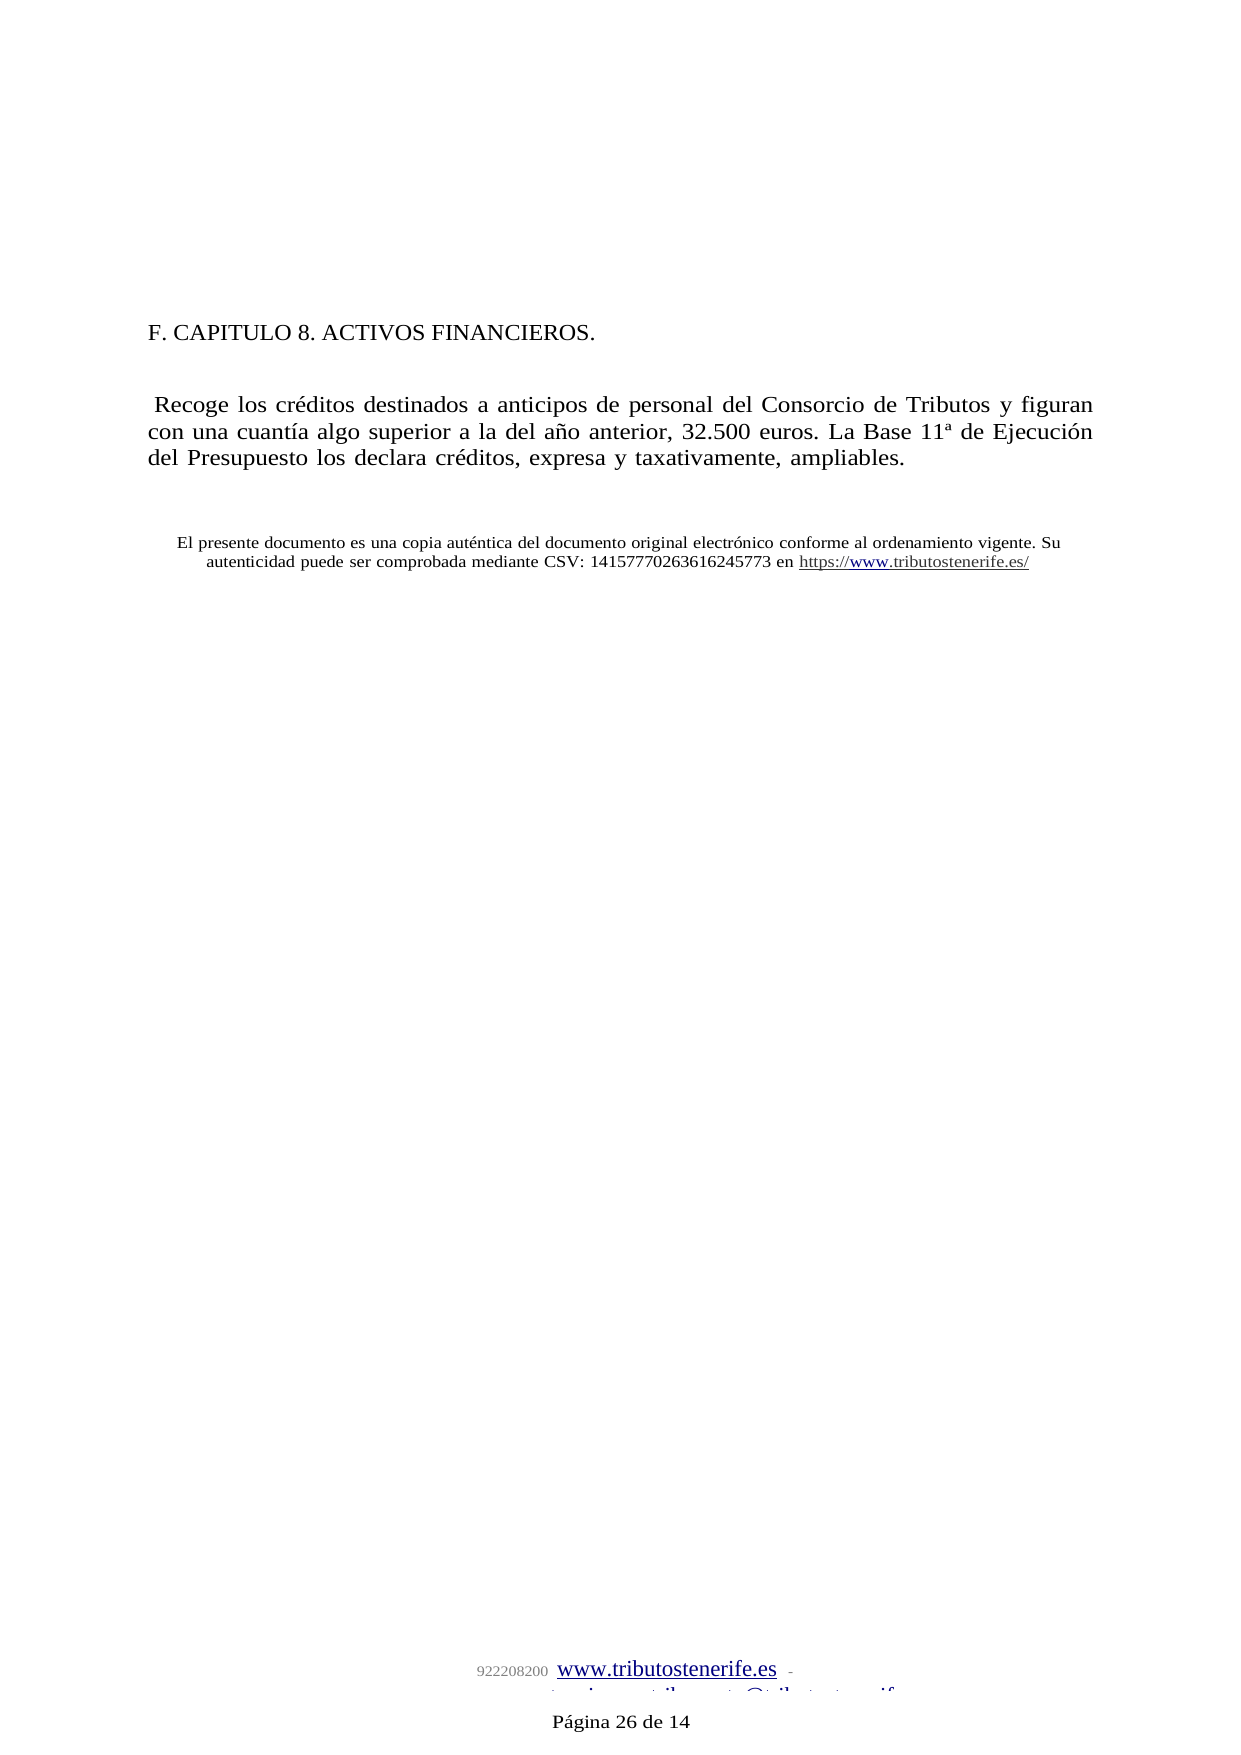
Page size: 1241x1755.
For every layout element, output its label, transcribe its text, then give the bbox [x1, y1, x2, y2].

text El presente documento es una copia auténtica del documento original electrónico conforme al ordenamiento vigente. Su autenticidad puede ser comprobada mediante CSV: 14157770263616245773 en https://www.tributostenerife.es/ [177, 533, 1093, 571]
text F. CAPITULO 8. ACTIVOS FINANCIEROS. [148, 319, 1105, 346]
text Recoge los créditos destinados a anticipos de personal del Consorcio de Tributos y figuran con una cuantía algo superior a la del año anterior, 32.500 euros. La Base 11ª de Ejecución del Presupuesto los declara créditos, expresa y taxativamente, ampliables. [148, 391, 1093, 470]
